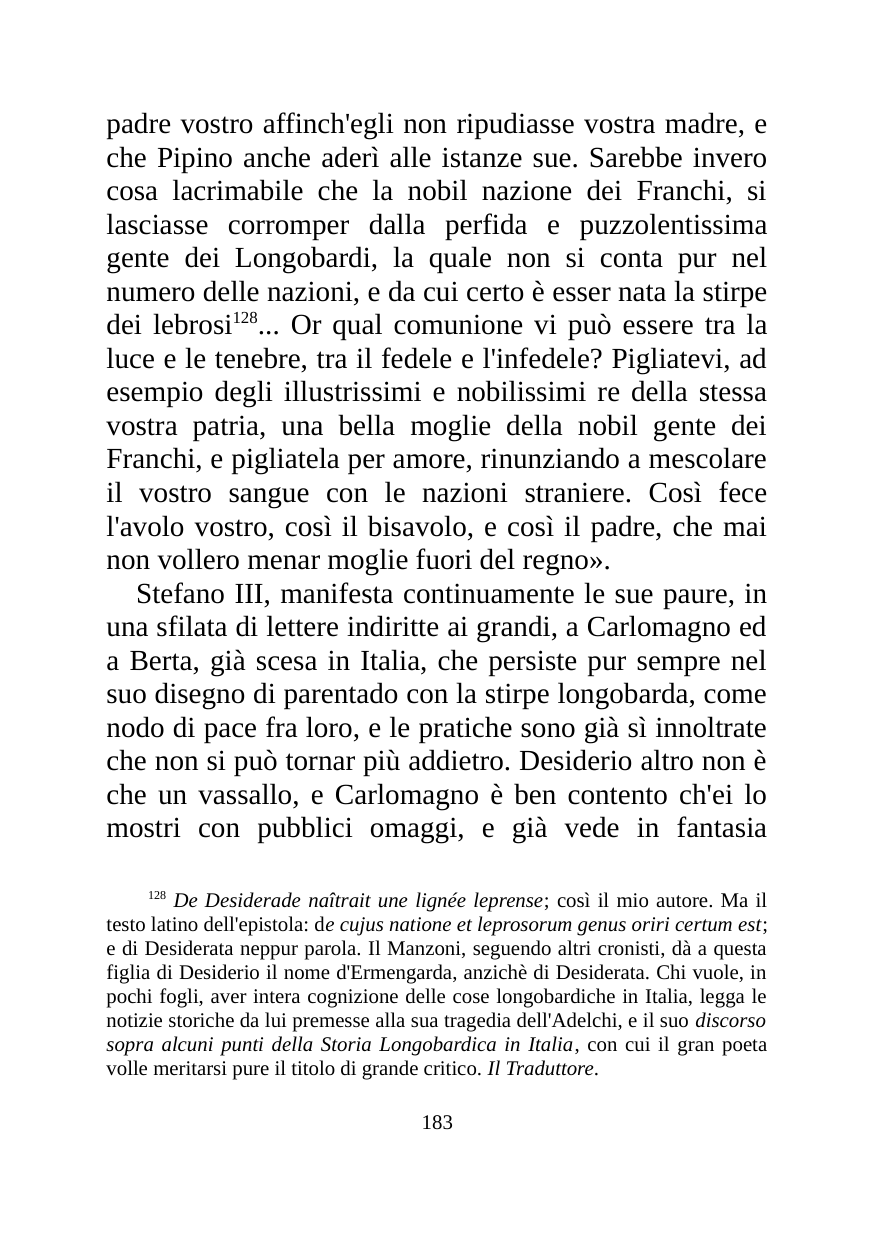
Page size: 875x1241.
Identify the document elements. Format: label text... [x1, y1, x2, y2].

text Stefano III, manifesta continuamente le sue paure, in una sfilata di lettere indiritte ai grandi, a Carlomagno ed a Berta, già scesa in Italia, che persiste pur sempre nel suo disegno di parentado con la stirpe longobarda, come nodo di pace fra loro, e le pratiche sono già sì innoltrate che non si può tornar più addietro. Desiderio altro non è che un vassallo, e Carlomagno è ben contento ch'ei lo mostri con pubblici omaggi, e già vede in fantasia [106, 576, 768, 844]
text padre vostro affinch'egli non ripudiasse vostra madre, e che Pipino anche aderì alle istanze sue. Sarebbe invero cosa lacrimabile che la nobil nazione dei Franchi, si lasciasse corromper dalla perfida e puzzolentissima gente dei Longobardi, la quale non si conta pur nel numero delle nazioni, e da cui certo è esser nata la stirpe dei lebrosi... Or qual comunione vi può essere tra la luce e le tenebre, tra il fedele e l'infedele? Pigliatevi, ad esempio degli illustrissimi e nobilissimi re della stessa vostra patria, una bella moglie della nobil gente dei Franchi, e pigliatela per amore, rinunziando a mescolare il vostro sangue con le nazioni straniere. Così fece l'avolo vostro, così il bisavolo, e così il padre, che mai non vollero menar moglie fuori del regno». [106, 106, 768, 576]
text De Desiderade naîtrait une lignée leprense; così il mio autore. Ma il testo latino dell'epistola: de cujus natione et leprosorum genus oriri certum est; e di Desiderata neppur parola. Il Manzoni, seguendo altri cronisti, dà a questa figlia di Desiderio il nome d'Ermengarda, anzichè di Desiderata. Chi vuole, in pochi fogli, aver intera cognizione delle cose longobardiche in Italia, legga le notizie storiche da lui premesse alla sua tragedia dell'Adelchi, e il suo discorso sopra alcuni punti della Storia Longobardica in Italia, con cui il gran poeta volle meritarsi pure il titolo di grande critico. Il Traduttore. [106, 888, 768, 1080]
